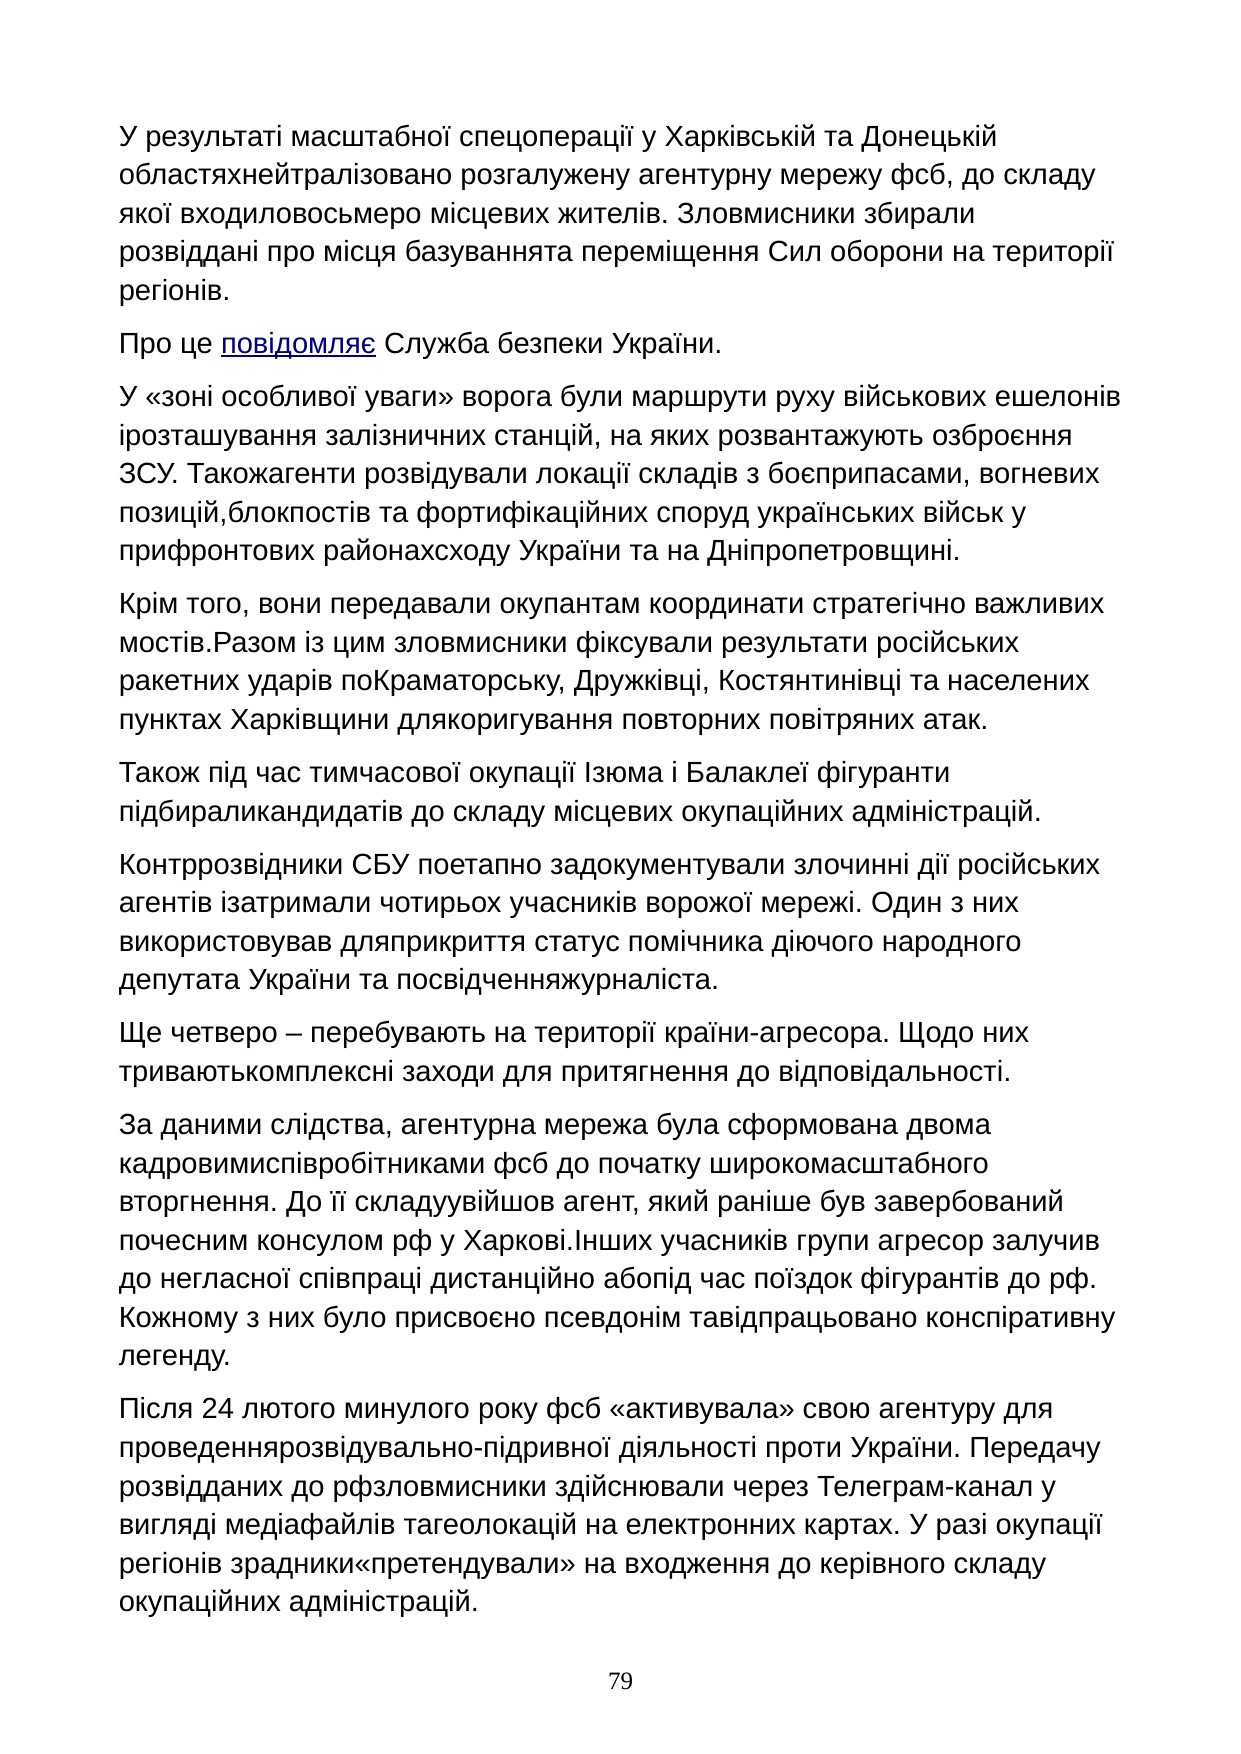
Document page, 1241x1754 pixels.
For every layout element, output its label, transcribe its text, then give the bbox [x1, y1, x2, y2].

text За даними слідства, агентурна мережа була сформована двома кадровимиспівробітниками фсб до початку широкомасштабного вторгнення. До її складуувійшов агент, який раніше був завербований почесним консулом рф у Харкові.Інших учасників групи агресор залучив до негласної співпраці дистанційно абопід час поїздок фігурантів до рф. Кожному з них було присвоєно псевдонім тавідпрацьовано конспіративну легенду. [118, 1107, 1122, 1372]
text У результаті масштабної спецоперації у Харківській та Донецькій областяхнейтралізовано розгалужену агентурну мережу фсб, до складу якої входиловосьмеро місцевих жителів. Зловмисники збирали розвіддані про місця базуваннята переміщення Сил оборони на території регіонів. [118, 118, 1122, 306]
text Ще четверо – перебувають на території країни-агресора. Щодо них триваютькомплексні заходи для притягнення до відповідальності. [118, 1015, 1122, 1087]
text Після 24 лютого минулого року фсб «активувала» свою агентуру для проведеннярозвідувально-підривної діяльності проти України. Передачу розвідданих до рфзловмисники здійснювали через Телеграм-канал у вигляді медіафайлів тагеолокацій на електронних картах. У разі окупації регіонів зрадники«претендували» на входження до керівного складу окупаційних адміністрацій. [118, 1391, 1122, 1618]
text У «зоні особливої уваги» ворога були маршрути руху військових ешелонів ірозташування залізничних станцій, на яких розвантажують озброєння ЗСУ. Такожагенти розвідували локації складів з боєприпасами, вогневих позицій,блокпостів та фортифікаційних споруд українських військ у прифронтових районахсходу України та на Дніпропетровщині. [118, 379, 1122, 567]
text Про це повідомляє Служба безпеки України. [118, 326, 1122, 359]
text Контррозвідники СБУ поетапно задокументували злочинні дії російських агентів ізатримали чотирьох учасників ворожої мережі. Один з них використовував дляприкриття статус помічника діючого народного депутата України та посвідченняжурналіста. [118, 847, 1122, 996]
text Також під час тимчасової окупації Ізюма і Балаклеї фігуранти підбираликандидатів до складу місцевих окупаційних адміністрацій. [118, 755, 1122, 827]
text Крім того, вони передавали окупантам координати стратегічно важливих мостів.Разом із цим зловмисники фіксували результати російських ракетних ударів поКраматорську, Дружківці, Костянтинівці та населених пунктах Харківщини длякоригування повторних повітряних атак. [118, 586, 1122, 735]
